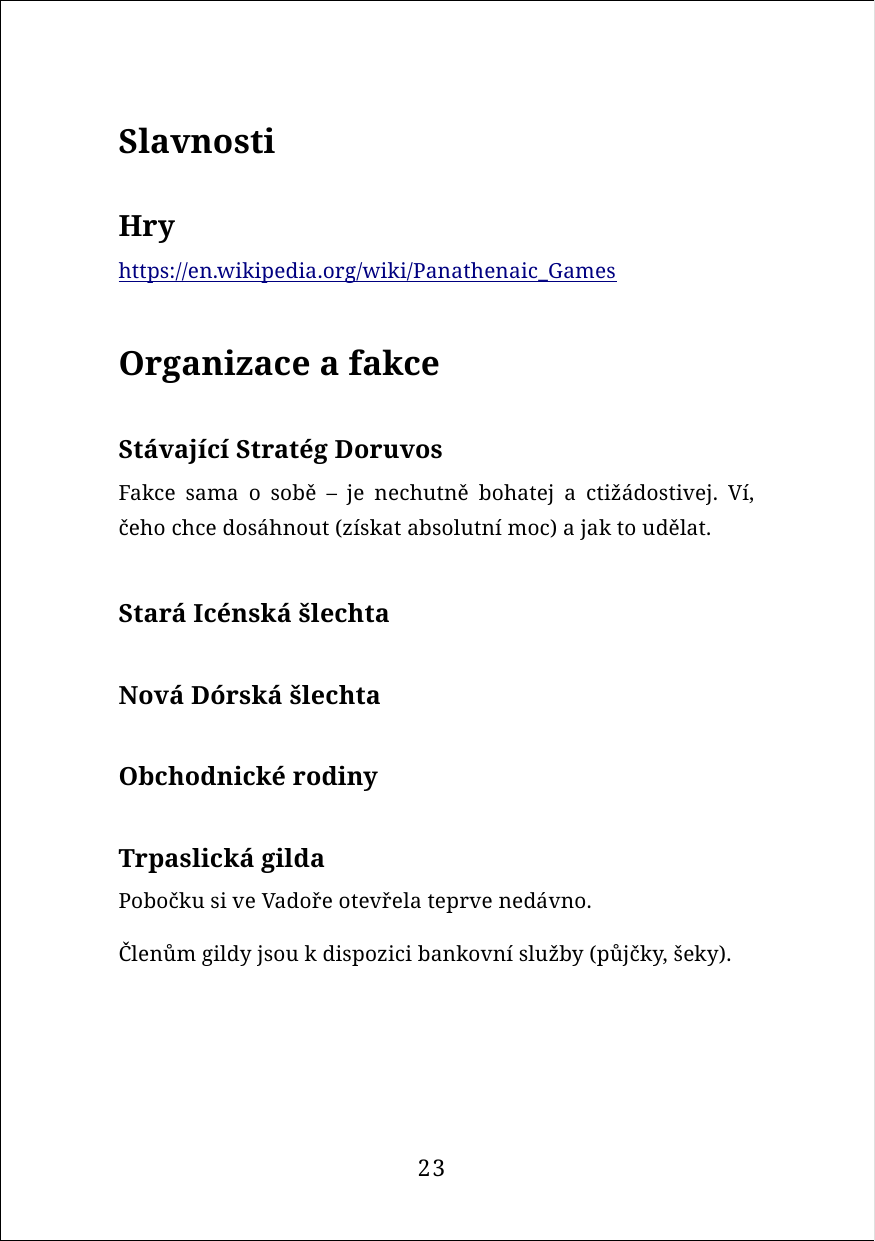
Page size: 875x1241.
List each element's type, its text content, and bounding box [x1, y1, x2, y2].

subtitle Obchodnické rodiny [118, 759, 756, 793]
text Fakce sama o sobě – je nechutně bohatej a ctižádostivej. Ví, čeho chce dosáhnout (získat absolutní moc) a jak to udělat. [118, 478, 756, 542]
subtitle Nová Dórská šlechta [118, 677, 756, 712]
text Členům gildy jsou k dispozici bankovní služby (půjčky, šeky). [118, 939, 756, 968]
text Pobočku si ve Vadoře otevřela teprve nedávno. [118, 886, 756, 914]
subtitle Stávající Stratég Doruvos [118, 432, 756, 466]
subtitle Slavnosti [118, 118, 756, 164]
subtitle Stará Icénská šlechta [118, 596, 756, 630]
text https://en.wikipedia.org/wiki/Panathenaic_Games [118, 256, 756, 285]
subtitle Trpaslická gilda [118, 840, 756, 874]
subtitle Organizace a fakce [118, 339, 756, 385]
subtitle Hry [118, 205, 756, 245]
